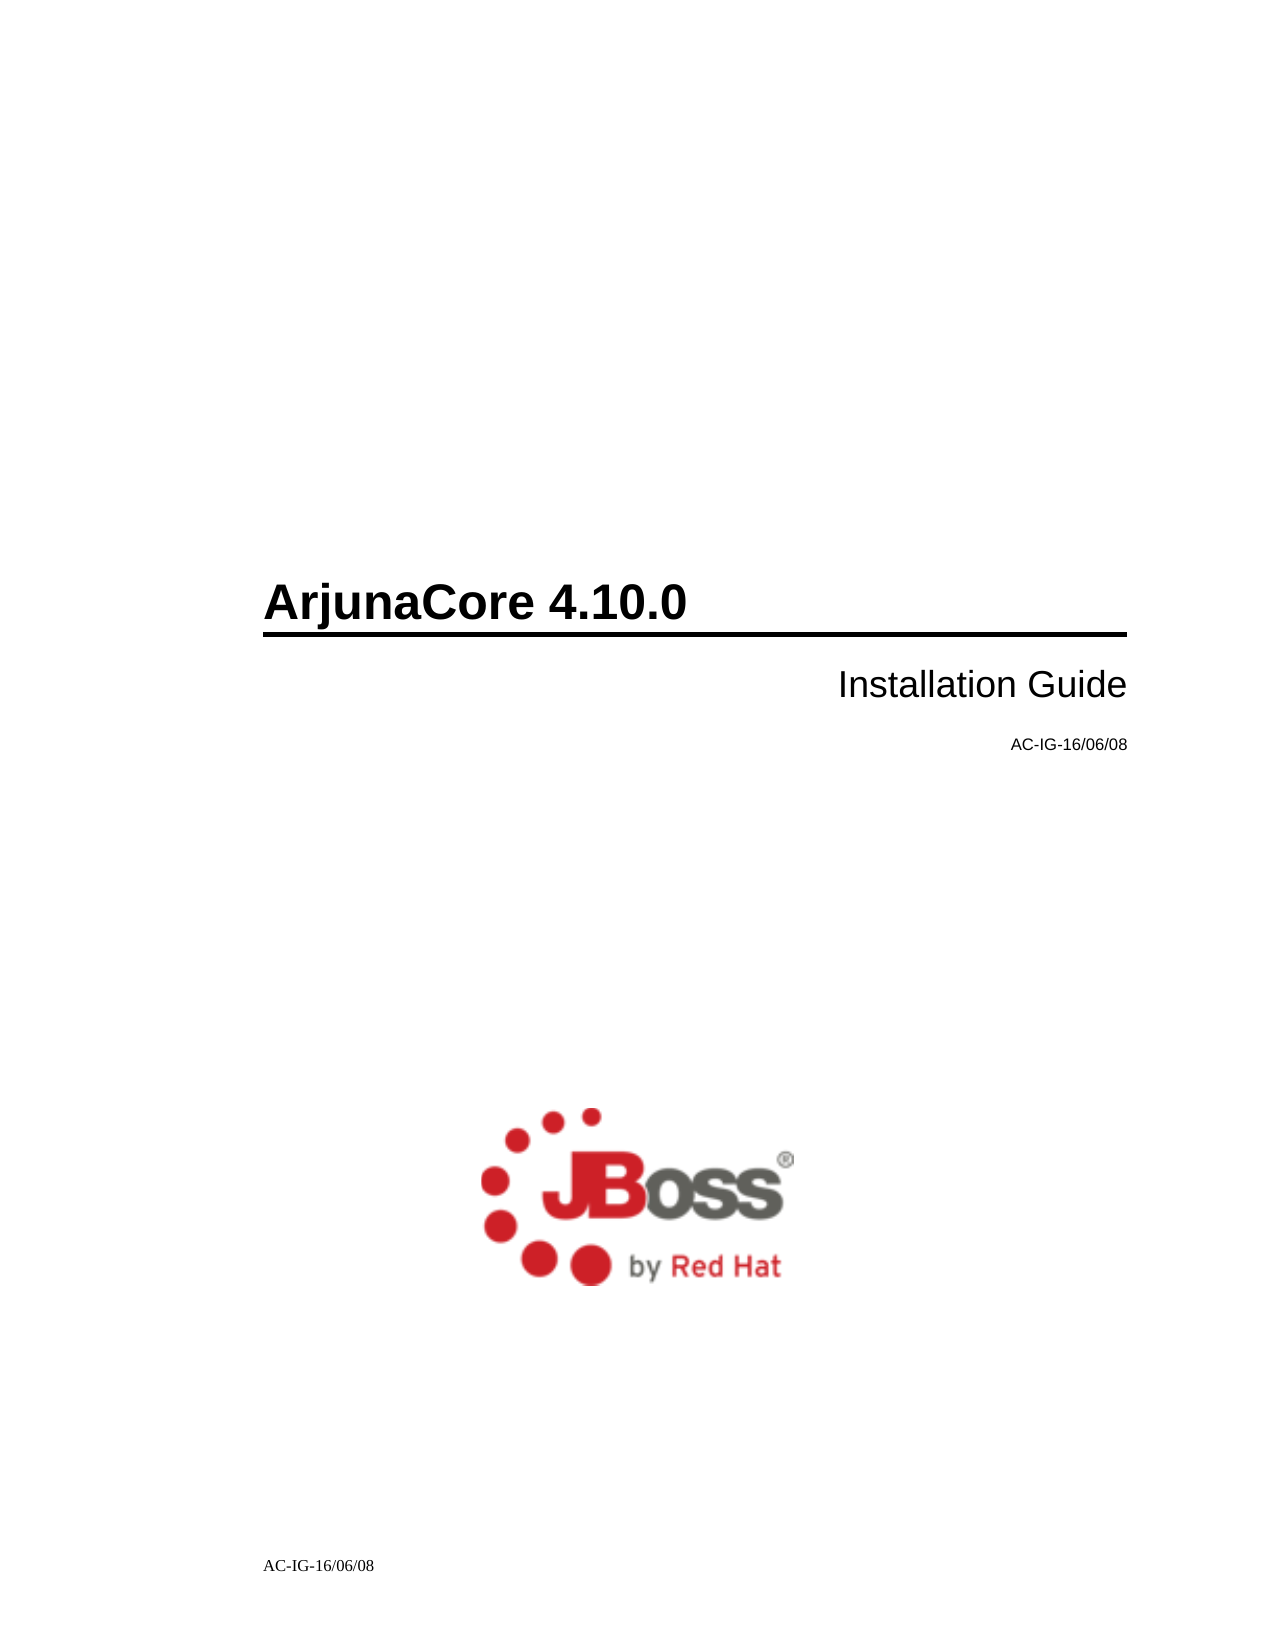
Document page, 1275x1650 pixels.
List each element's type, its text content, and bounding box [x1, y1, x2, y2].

title ArjunaCore 4.10.0 [263, 573, 1127, 632]
subtitle Installation Guide [263, 662, 1127, 706]
text AC-IG-16/06/08 [263, 735, 1127, 754]
picture [481, 1108, 794, 1286]
